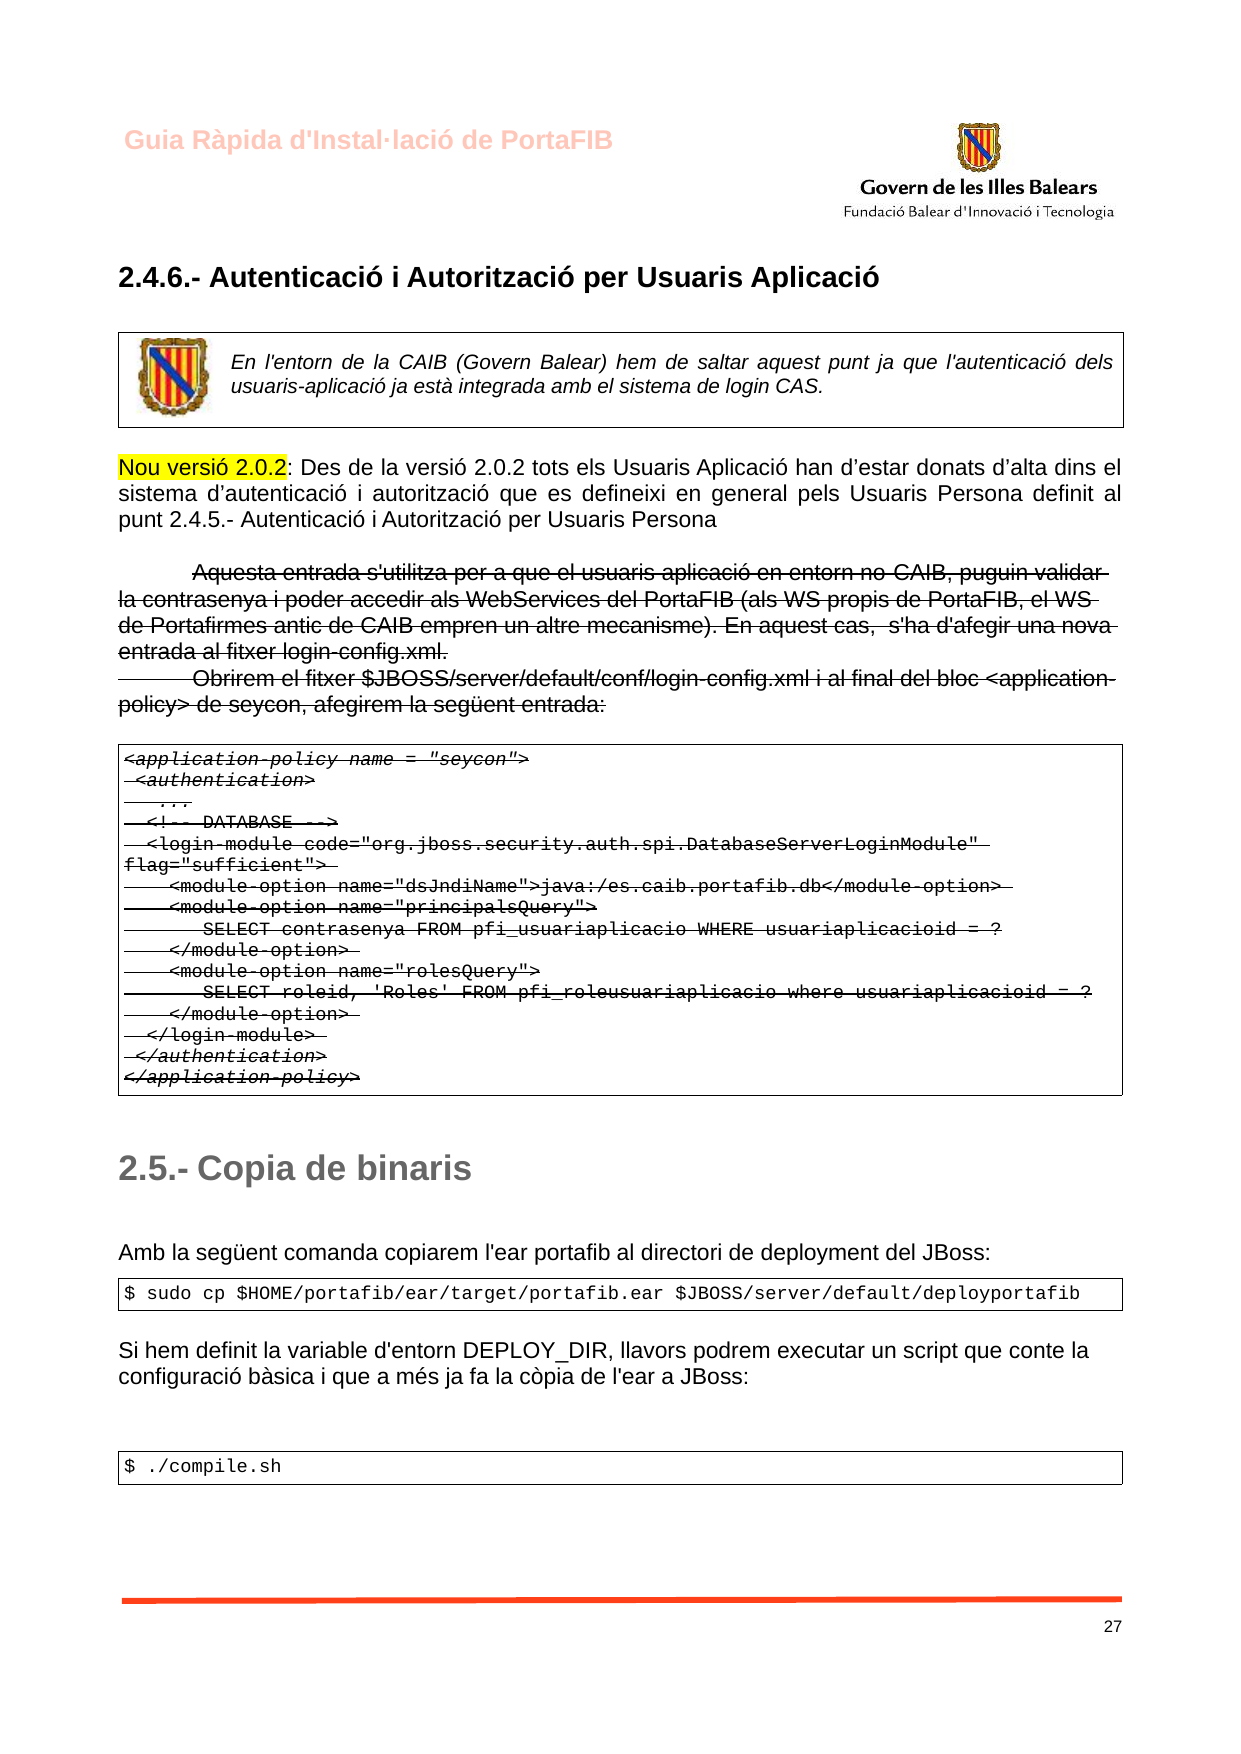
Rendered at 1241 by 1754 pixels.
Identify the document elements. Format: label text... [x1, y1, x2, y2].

table_header En l'entorn de la CAIB (Govern Balear) hem de saltar aquest punt ja que l'autenticació dels usuaris-aplicació ja està integrada amb el sistema de login CAS. [225, 333, 1123, 427]
table_header <application-policy name = "seycon"> <authentication> ... <!-- DATABASE --> <login-module code="org.jboss.security.auth.spi.DatabaseServerLoginModule" flag="sufficient"> <module-option name="dsJndiName">java:/es.caib.portafib.db</module-option> <module-option name="principalsQuery"> SELECT contrasenya FROM pfi_usuariaplicacio WHERE usuariaplicacioid = ? </module-option> <module-option name="rolesQuery"> SELECT roleid, 'Roles' FROM pfi_roleusuariaplicacio where usuariaplicacioid = ? </module-option> </login-module> </authentication> </application-policy> [119, 745, 1122, 1095]
picture [840, 123, 1117, 220]
text Aquesta entrada s'utilitza per a que el usuaris aplicació en entorn no-CAIB, puguin validar la contrasenya i poder accedir als WebServices del PortaFIB (als WS propis de PortaFIB, el WS de Portafirmes antic de CAIB empren un altre mecanisme). En aquest cas, s'ha d'afegir una nova entrada al fitxer login-config.xml. [118, 559, 1122, 664]
text Si hem definit la variable d'entorn DEPLOY_DIR, llavors podrem executar un script que conte la configuració bàsica i que a més ja fa la còpia de l'ear a JBoss: [118, 1337, 1122, 1389]
text Amb la següent comanda copiarem l'ear portafib al directori de deployment del JBoss: [118, 1239, 1122, 1265]
subtitle Autenticació i Autorització per Usuaris Aplicació [118, 260, 1122, 293]
picture [134, 338, 214, 418]
table_header $ sudo cp $HOME/portafib/ear/target/portafib.ear $JBOSS/server/default/deployportafib [119, 1279, 1122, 1310]
table_header $ ./compile.sh [119, 1452, 1122, 1484]
text Obrirem el fitxer $JBOSS/server/default/conf/login-config.xml i al final del bloc <application-policy> de seycon, afegirem la següent entrada: [118, 664, 1122, 717]
text Nou versió 2.0.2: Des de la versió 2.0.2 tots els Usuaris Aplicació han d’estar donats d’alta dins el sistema d’autenticació i autorització que es defineixi en general pels Usuaris Persona definit al punt 2.4.5.- Autenticació i Autorització per Usuaris Persona [118, 454, 1122, 533]
subtitle Copia de binaris [118, 1147, 1122, 1187]
table_header [119, 333, 225, 427]
